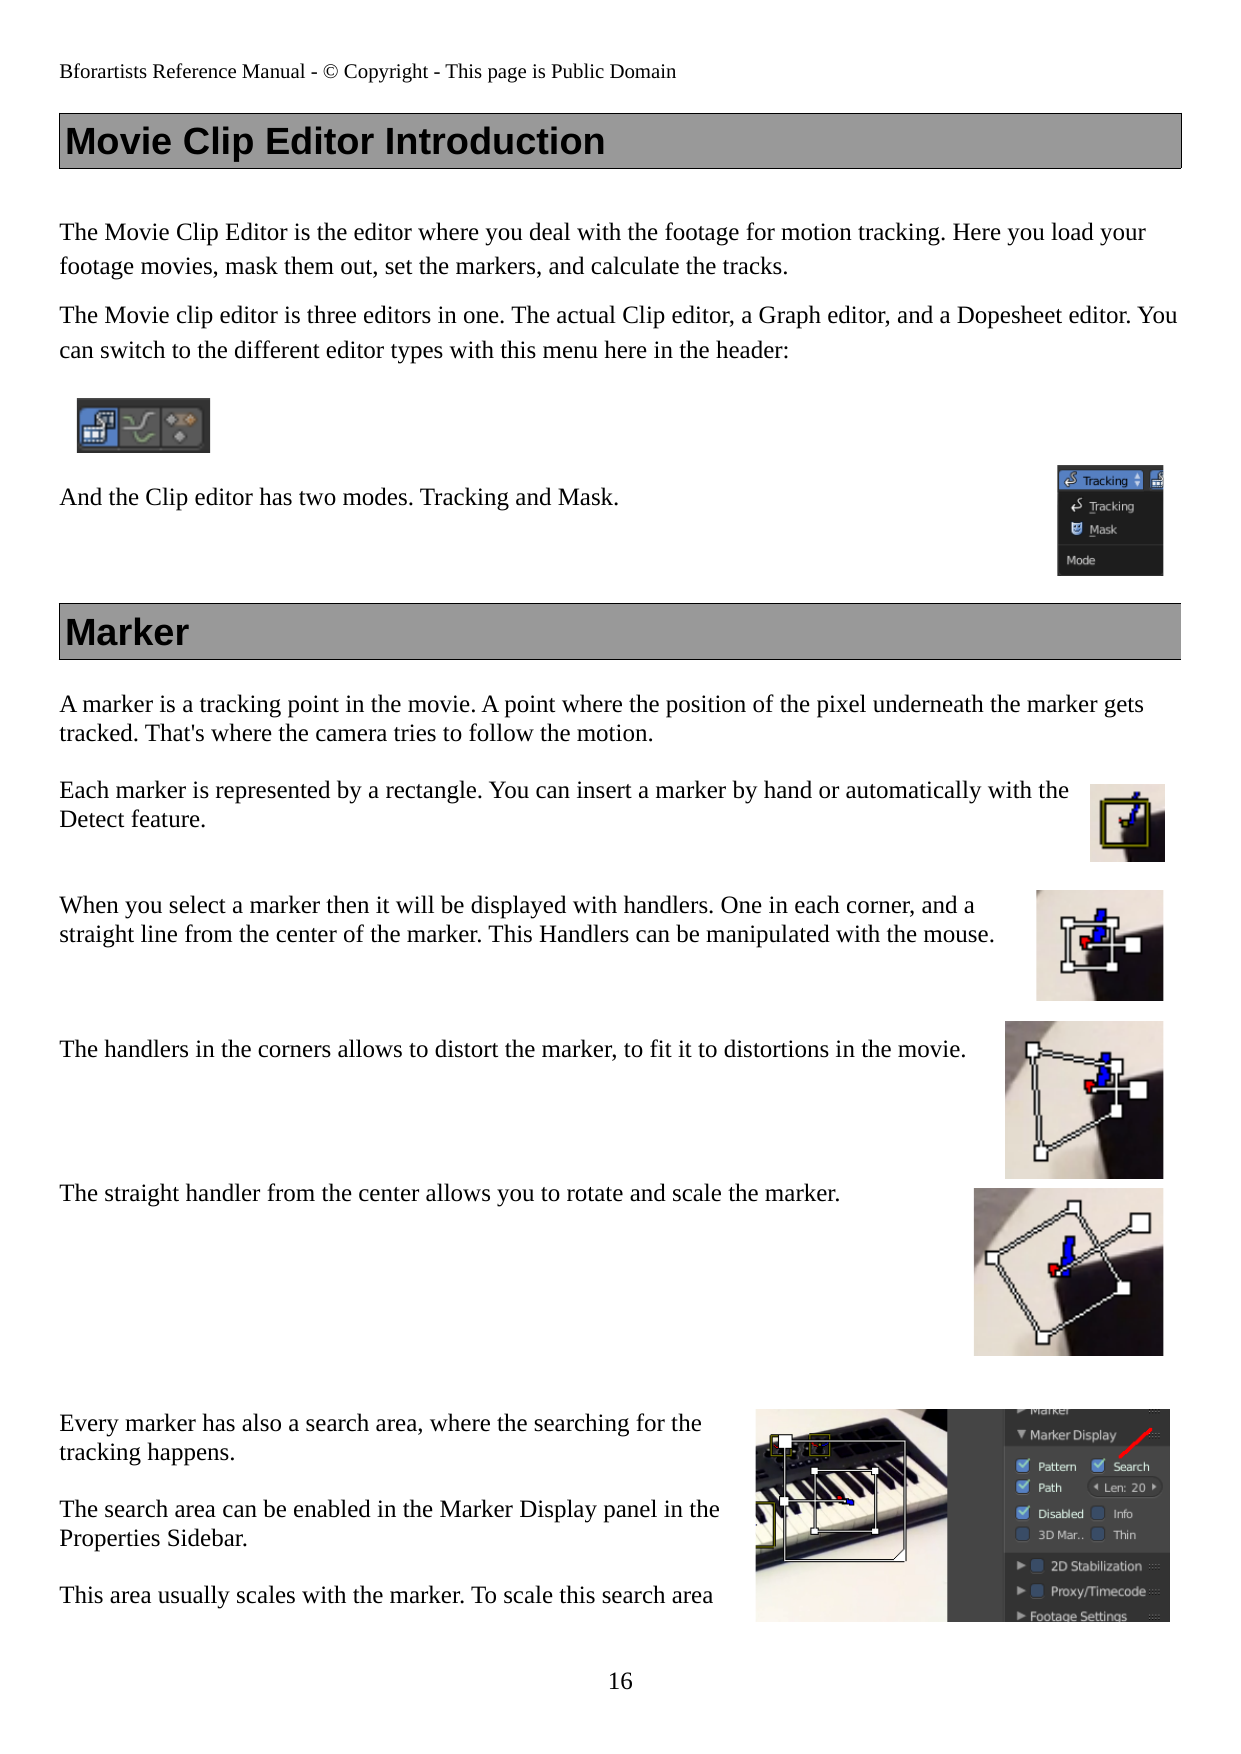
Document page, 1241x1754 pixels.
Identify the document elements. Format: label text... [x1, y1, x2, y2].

text This area usually scales with the marker. To scale this search area [59, 1580, 755, 1609]
text The search area can be enabled in the Marker Display panel in the Properties Sidebar. [59, 1494, 755, 1552]
picture [76, 398, 211, 453]
text When you select a marker then it will be displayed with handlers. One in each corner, and a straight line from the center of the marker. This Handlers can be manipulated with the mouse. [59, 890, 1036, 948]
picture [755, 1409, 1170, 1622]
picture [1057, 465, 1164, 576]
table_header Movie Clip Editor Introduction [60, 114, 1181, 168]
picture [1036, 890, 1164, 1001]
picture [1090, 784, 1165, 862]
table_header Marker [60, 604, 1181, 659]
text And the Clip editor has two modes. Tracking and Mask. [59, 482, 1057, 511]
picture [973, 1188, 1164, 1356]
text Every marker has also a search area, where the searching for the tracking happens. [59, 1408, 1181, 1465]
text The Movie clip editor is three editors in one. The actual Clip editor, a Graph editor, and a Dopesheet editor. You can switch to the different editor types with this menu here in the header: [59, 301, 1181, 364]
text The Movie Clip Editor is the editor where you deal with the footage for motion tracking. Here you load your footage movies, mask them out, set the markers, and calculate the tracks. [59, 217, 1181, 280]
text The straight handler from the center allows you to rotate and scale the marker. [59, 1178, 1181, 1207]
text The handlers in the corners allows to distort the marker, to fit it to distortions in the movie. [59, 1034, 1005, 1063]
picture [1005, 1021, 1164, 1179]
text Each marker is represented by a rectangle. You can insert a marker by hand or automatically with the Detect feature. [59, 775, 1181, 833]
text A marker is a tracking point in the movie. A point where the position of the pixel underneath the marker gets tracked. That's where the camera tries to follow the motion. [59, 689, 1181, 747]
